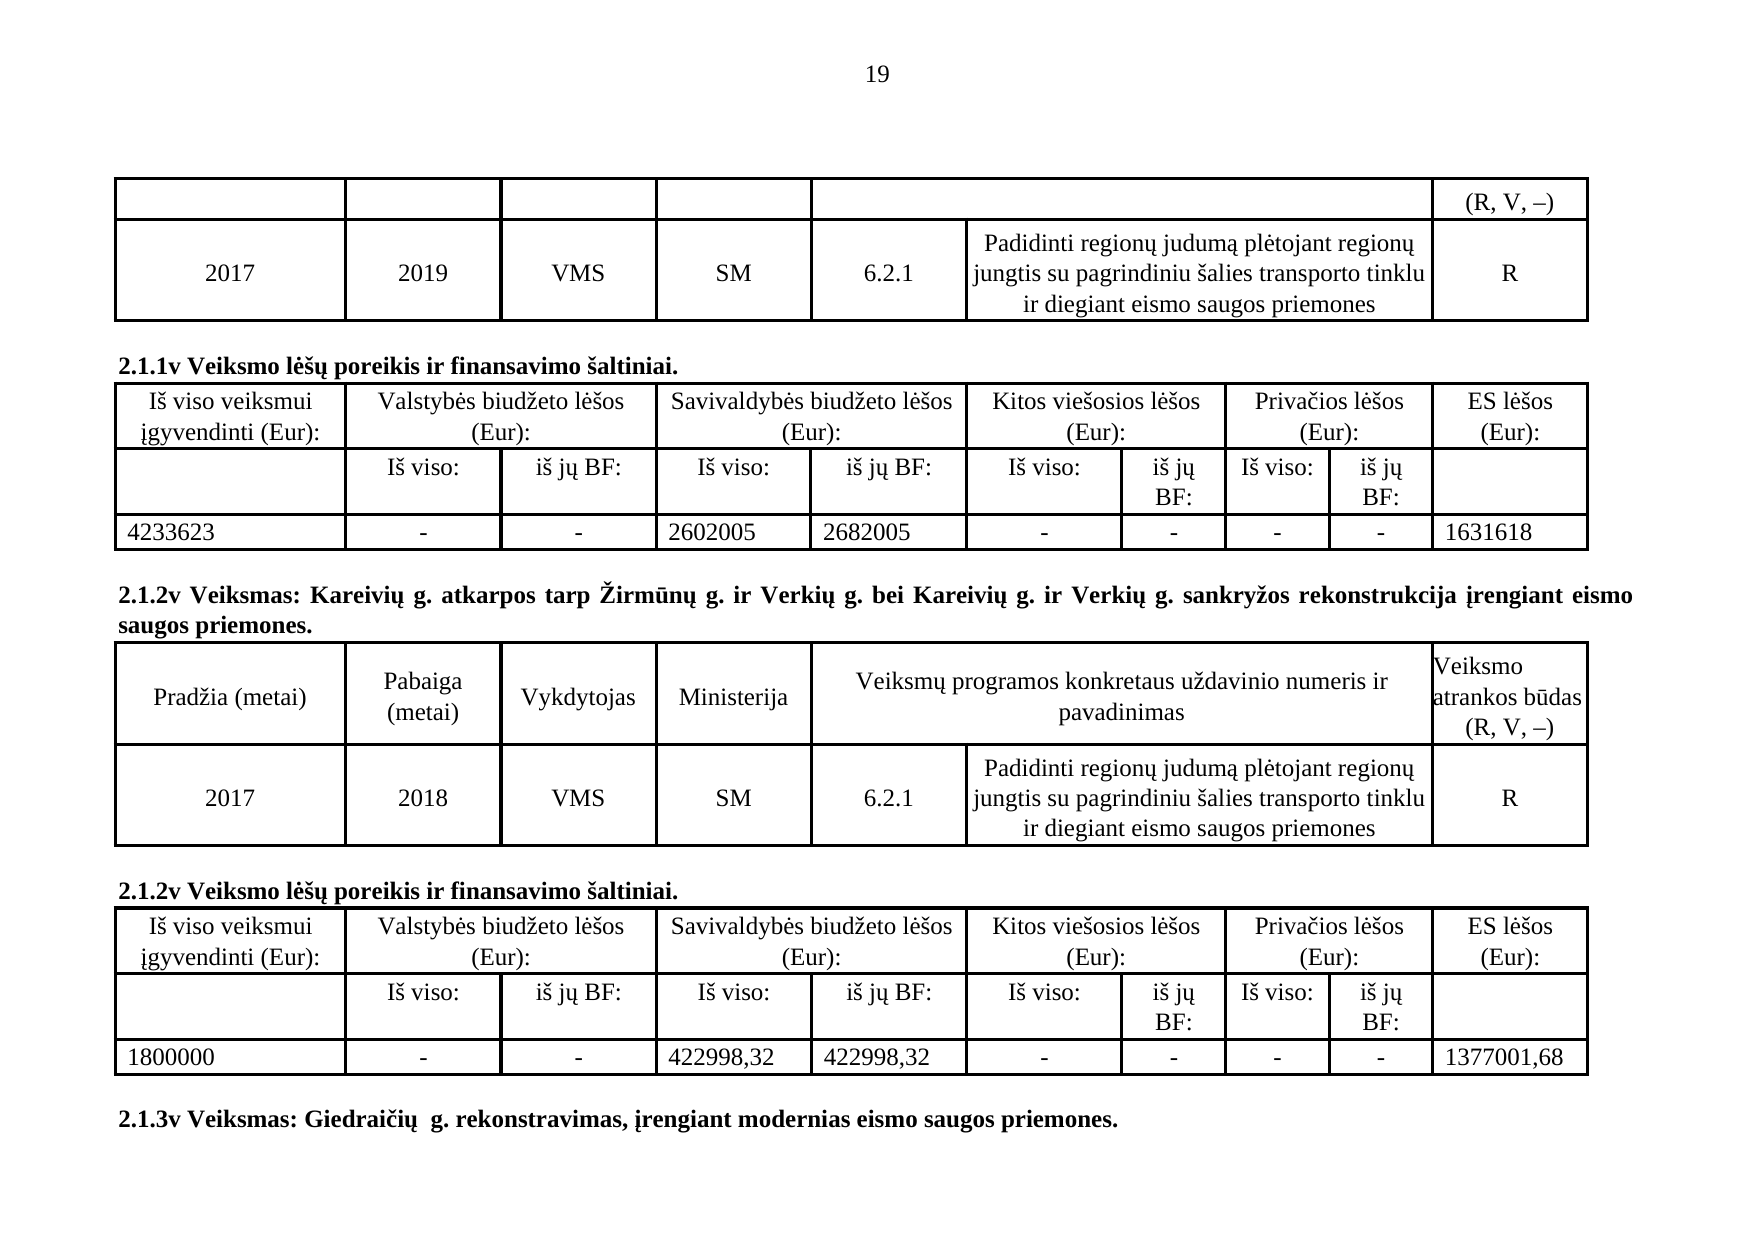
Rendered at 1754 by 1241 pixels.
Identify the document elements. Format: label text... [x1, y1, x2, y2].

table_cell - [1331, 516, 1431, 548]
table_header Iš viso veiksmui įgyvendinti (Eur): [117, 910, 344, 972]
table_cell 422998,32 [813, 1041, 965, 1073]
table_header Pabaiga (metai) [347, 644, 499, 742]
table_header Pradžia (metai) [117, 644, 344, 742]
text 2.1.3v Veiksmas: Giedraičių g. rekonstravimas, įrengiant modernias eismo saugos priemones. [118, 1104, 1636, 1133]
table_header Valstybės biudžeto lėšos (Eur): [347, 910, 655, 972]
table_cell - [1227, 1041, 1328, 1073]
table_header [347, 180, 499, 218]
table_cell - [1227, 516, 1328, 548]
table_header ES lėšos (Eur): [1434, 910, 1586, 972]
table_cell 1631618 [1434, 516, 1586, 548]
table_cell 1377001,68 [1434, 1041, 1586, 1073]
table_header [117, 180, 344, 218]
table_cell - [347, 516, 499, 548]
table_cell [117, 450, 344, 513]
table_header Kitos viešosios lėšos (Eur): [968, 910, 1224, 972]
table_cell iš jų BF: [812, 450, 965, 513]
table_cell 2019 [347, 221, 499, 319]
table_cell 422998,32 [658, 1041, 810, 1073]
table_header ES lėšos (Eur): [1434, 385, 1586, 447]
table_header [503, 180, 655, 218]
table_header Vykdytojas [503, 644, 655, 742]
table_cell iš jų BF: [503, 975, 655, 1037]
table_cell [1434, 450, 1586, 513]
table_cell Iš viso: [347, 975, 499, 1037]
table_cell Iš viso: [1227, 975, 1328, 1037]
table_header Privačios lėšos (Eur): [1227, 910, 1431, 972]
table_cell - [968, 516, 1120, 548]
table_cell 4233623 [117, 516, 344, 548]
table_cell 6.2.1 [813, 746, 965, 844]
table_cell [1434, 975, 1586, 1037]
table_header Veiksmų programos konkretaus uždavinio numeris ir pavadinimas [813, 644, 1431, 742]
table_cell 2682005 [812, 516, 965, 548]
table_cell 2602005 [658, 516, 809, 548]
table_cell VMS [503, 746, 655, 844]
table_header Valstybės biudžeto lėšos (Eur): [347, 385, 655, 447]
table_cell 2018 [347, 746, 499, 844]
table_cell iš jų BF: [1331, 450, 1431, 513]
table_cell - [347, 1041, 499, 1073]
table_cell 2017 [117, 746, 344, 844]
table_cell - [968, 1041, 1120, 1073]
table_header Privačios lėšos (Eur): [1227, 385, 1431, 447]
table_cell iš jų BF: [1331, 975, 1431, 1037]
table_cell - [1123, 1041, 1224, 1073]
table_cell - [503, 516, 655, 548]
table_cell iš jų BF: [503, 450, 655, 513]
text 2.1.2v Veiksmas: Kareivių g. atkarpos tarp Žirmūnų g. ir Verkių g. bei Kareivių g. ir Verkių g. sankryžos rekonstrukcija įrengiant eismo saugos priemones. [118, 580, 1636, 639]
text 2.1.2v Veiksmo lėšų poreikis ir finansavimo šaltiniai. [118, 876, 1636, 904]
table_cell Padidinti regionų judumą plėtojant regionų jungtis su pagrindiniu šalies transporto tinklu ir diegiant eismo saugos priemones [968, 221, 1431, 319]
table_header Ministerija [658, 644, 810, 742]
table_cell 2017 [117, 221, 344, 319]
table_header (R, V, –) [1434, 180, 1586, 218]
table_cell SM [658, 746, 810, 844]
table_header [813, 180, 1431, 218]
table_cell Iš viso: [968, 450, 1120, 513]
table_cell - [1331, 1041, 1431, 1073]
table_cell R [1434, 221, 1586, 319]
table_cell iš jų BF: [1123, 975, 1224, 1037]
table_cell iš jų BF: [813, 975, 965, 1037]
table_cell Padidinti regionų judumą plėtojant regionų jungtis su pagrindiniu šalies transporto tinklu ir diegiant eismo saugos priemones [968, 746, 1431, 844]
table_cell R [1434, 746, 1586, 844]
table_cell Iš viso: [658, 975, 810, 1037]
table_cell - [1123, 516, 1224, 548]
table_cell VMS [503, 221, 655, 319]
table_cell 6.2.1 [813, 221, 965, 319]
table_cell Iš viso: [1227, 450, 1328, 513]
table_header Iš viso veiksmui įgyvendinti (Eur): [117, 385, 344, 447]
text 2.1.1v Veiksmo lėšų poreikis ir finansavimo šaltiniai. [118, 351, 1636, 380]
table_cell - [503, 1041, 655, 1073]
table_cell SM [658, 221, 810, 319]
table_cell [117, 975, 344, 1037]
table_cell 1800000 [117, 1041, 344, 1073]
table_header Savivaldybės biudžeto lėšos (Eur): [658, 910, 965, 972]
table_header Veiksmo atrankos būdas (R, V, –) [1434, 644, 1586, 742]
table_cell Iš viso: [347, 450, 499, 513]
table_cell iš jų BF: [1123, 450, 1224, 513]
table_cell Iš viso: [968, 975, 1120, 1037]
table_header [658, 180, 810, 218]
table_header Kitos viešosios lėšos (Eur): [968, 385, 1224, 447]
table_header Savivaldybės biudžeto lėšos (Eur): [658, 385, 965, 447]
table_cell Iš viso: [658, 450, 809, 513]
